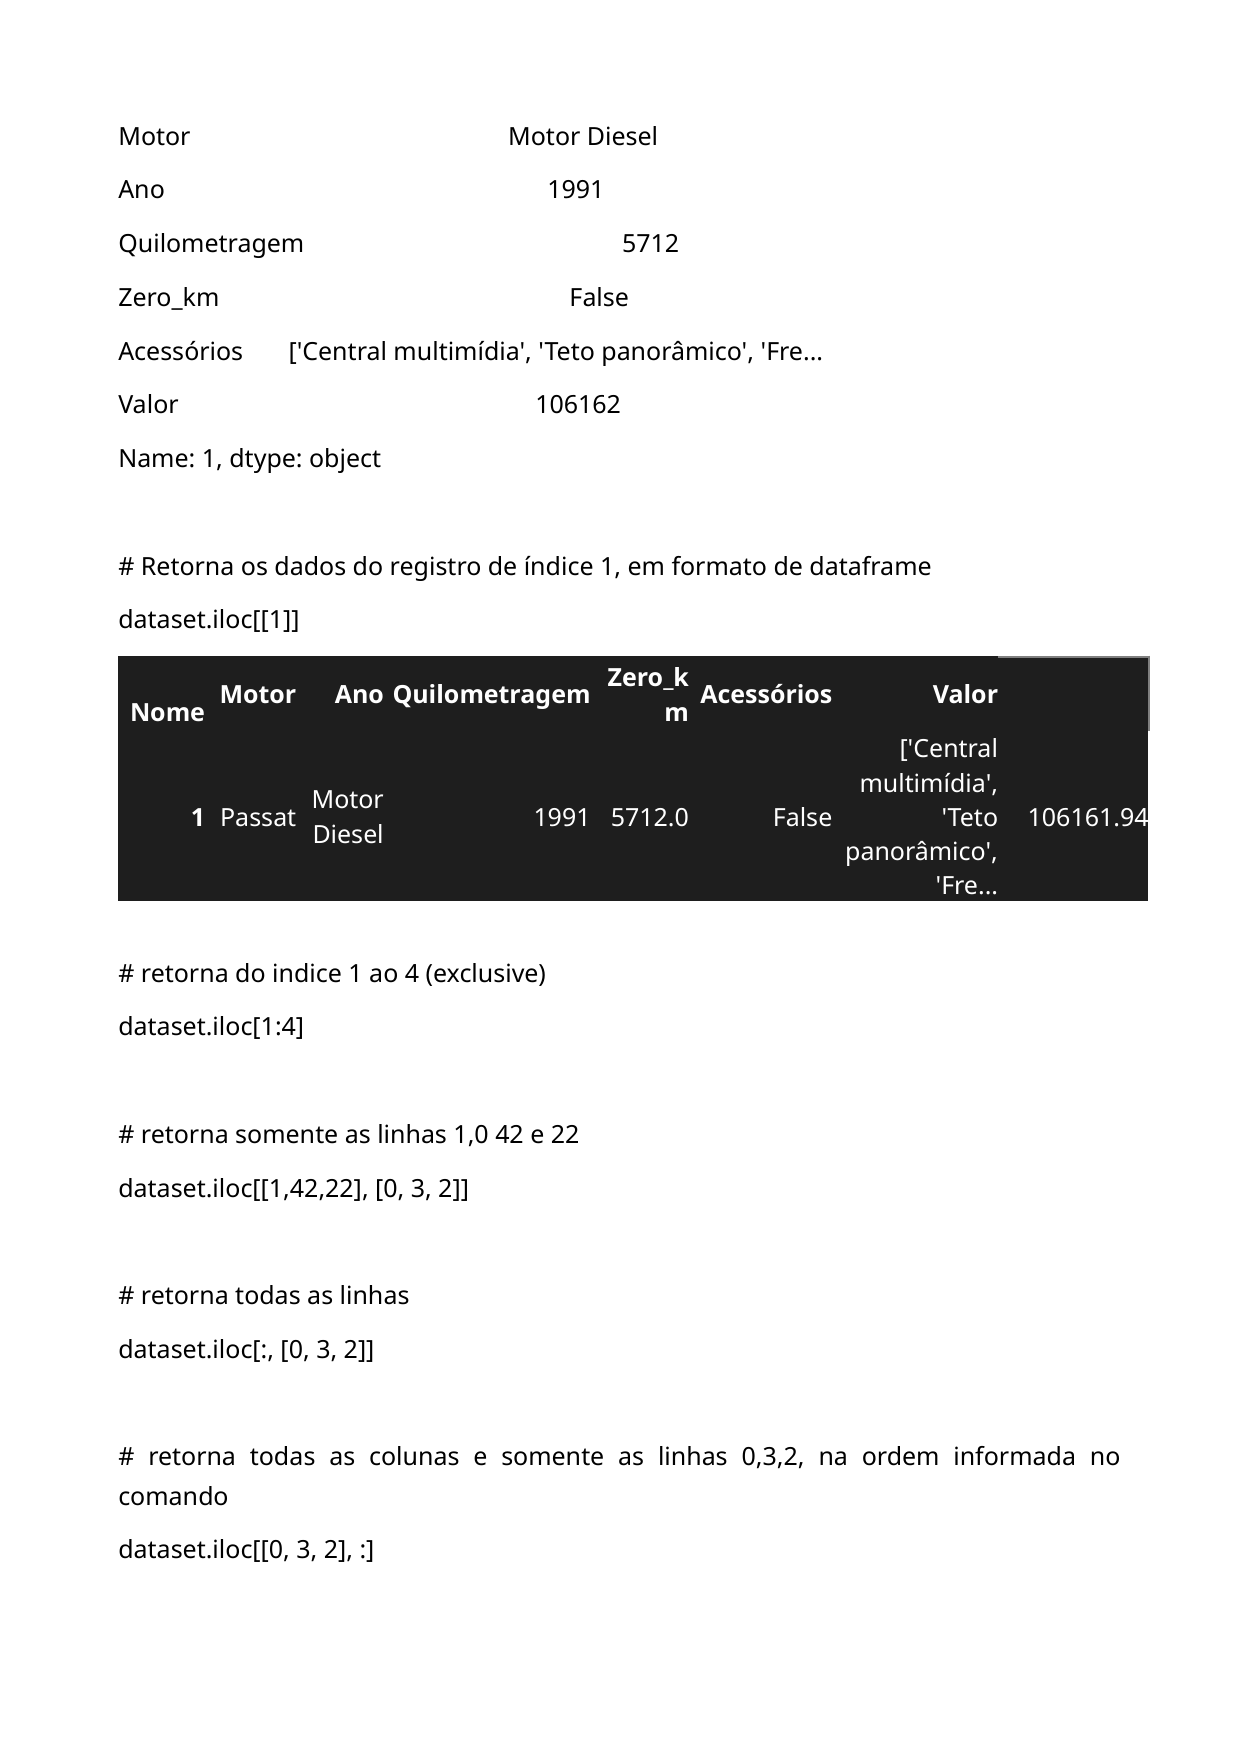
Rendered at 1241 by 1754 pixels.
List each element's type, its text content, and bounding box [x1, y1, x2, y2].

table_header [998, 658, 1148, 731]
text dataset.iloc[1:4] [118, 1009, 1122, 1043]
text Valor 106162 [118, 387, 1122, 421]
text Ano 1991 [118, 172, 1122, 206]
text # retorna todas as colunas e somente as linhas 0,3,2, na ordem informada no comando [118, 1439, 1122, 1512]
table_cell Motor Diesel [296, 731, 383, 901]
text # retorna todas as linhas [118, 1278, 1122, 1312]
table_header Quilometragem [384, 656, 590, 731]
table_header Ano [296, 656, 383, 731]
text Acessórios ['Central multimídia', 'Teto panorâmico', 'Fre... [118, 333, 1122, 367]
text dataset.iloc[[0, 3, 2], :] [118, 1532, 1122, 1566]
text # retorna do indice 1 ao 4 (exclusive) [118, 955, 1122, 989]
text # Retorna os dados do registro de índice 1, em formato de dataframe [118, 548, 1122, 582]
table_cell 5712.0 [590, 731, 689, 901]
table_header Acessórios [689, 656, 832, 731]
text # retorna somente as linhas 1,0 42 e 22 [118, 1116, 1122, 1151]
text Zero_km False [118, 279, 1122, 313]
text dataset.iloc[[1,42,22], [0, 3, 2]] [118, 1170, 1122, 1204]
table_cell 1991 [384, 731, 590, 901]
table_header Nome [118, 656, 205, 731]
text dataset.iloc[:, [0, 3, 2]] [118, 1331, 1122, 1366]
text dataset.iloc[[1]] [118, 602, 1122, 636]
table_cell False [689, 731, 832, 901]
text Quilometragem 5712 [118, 226, 1122, 260]
text Name: 1, dtype: object [118, 441, 1122, 475]
table_header Motor [205, 656, 296, 731]
table_header Zero_km [590, 656, 689, 731]
table_header Valor [832, 656, 998, 731]
table_cell Passat [205, 731, 296, 901]
table_cell 1 [118, 731, 205, 901]
text Motor Motor Diesel [118, 118, 1122, 152]
table_cell ['Central multimídia', 'Teto panorâmico', 'Fre... [832, 731, 998, 901]
table_cell 106161.94 [998, 731, 1148, 901]
